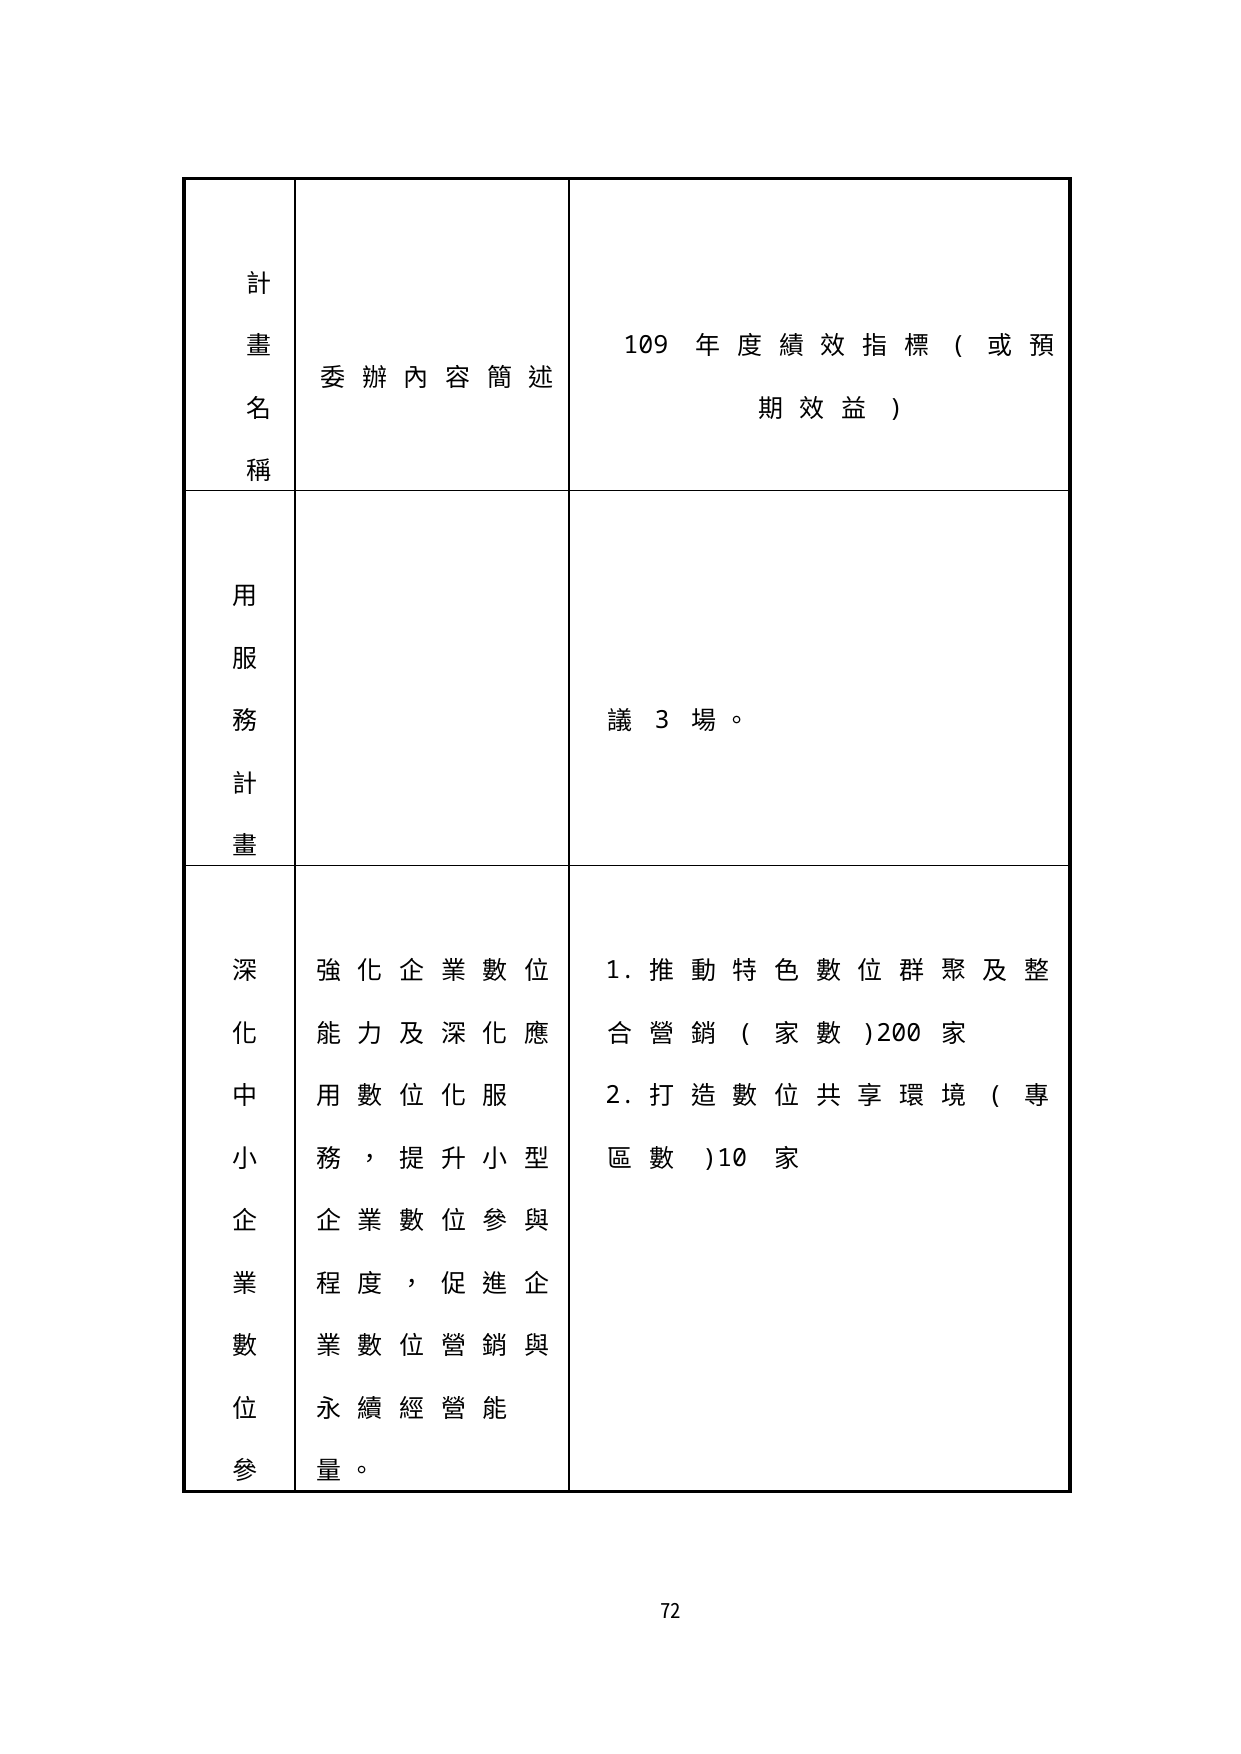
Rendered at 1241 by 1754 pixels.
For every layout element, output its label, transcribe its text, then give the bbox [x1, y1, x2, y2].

table_cell 用服務計畫 [186, 491, 294, 865]
table_header 計畫名稱 [186, 180, 294, 490]
table_cell [296, 491, 568, 865]
table_header 109年度績效指標(或預期效益) [570, 180, 1068, 490]
table_header 委辦內容簡述 [296, 180, 568, 490]
table_cell 深化中小企業數位參 [186, 866, 294, 1490]
table_cell 1.推動特色數位群聚及整合營銷(家數)200家 2.打造數位共享環境(專區數)10家 [570, 866, 1068, 1490]
table_cell 議3場。 [570, 491, 1068, 865]
table_cell 強化企業數位能力及深化應用數位化服務，提升小型企業數位參與程度，促進企業數位營銷與永續經營能量。 [296, 866, 568, 1490]
